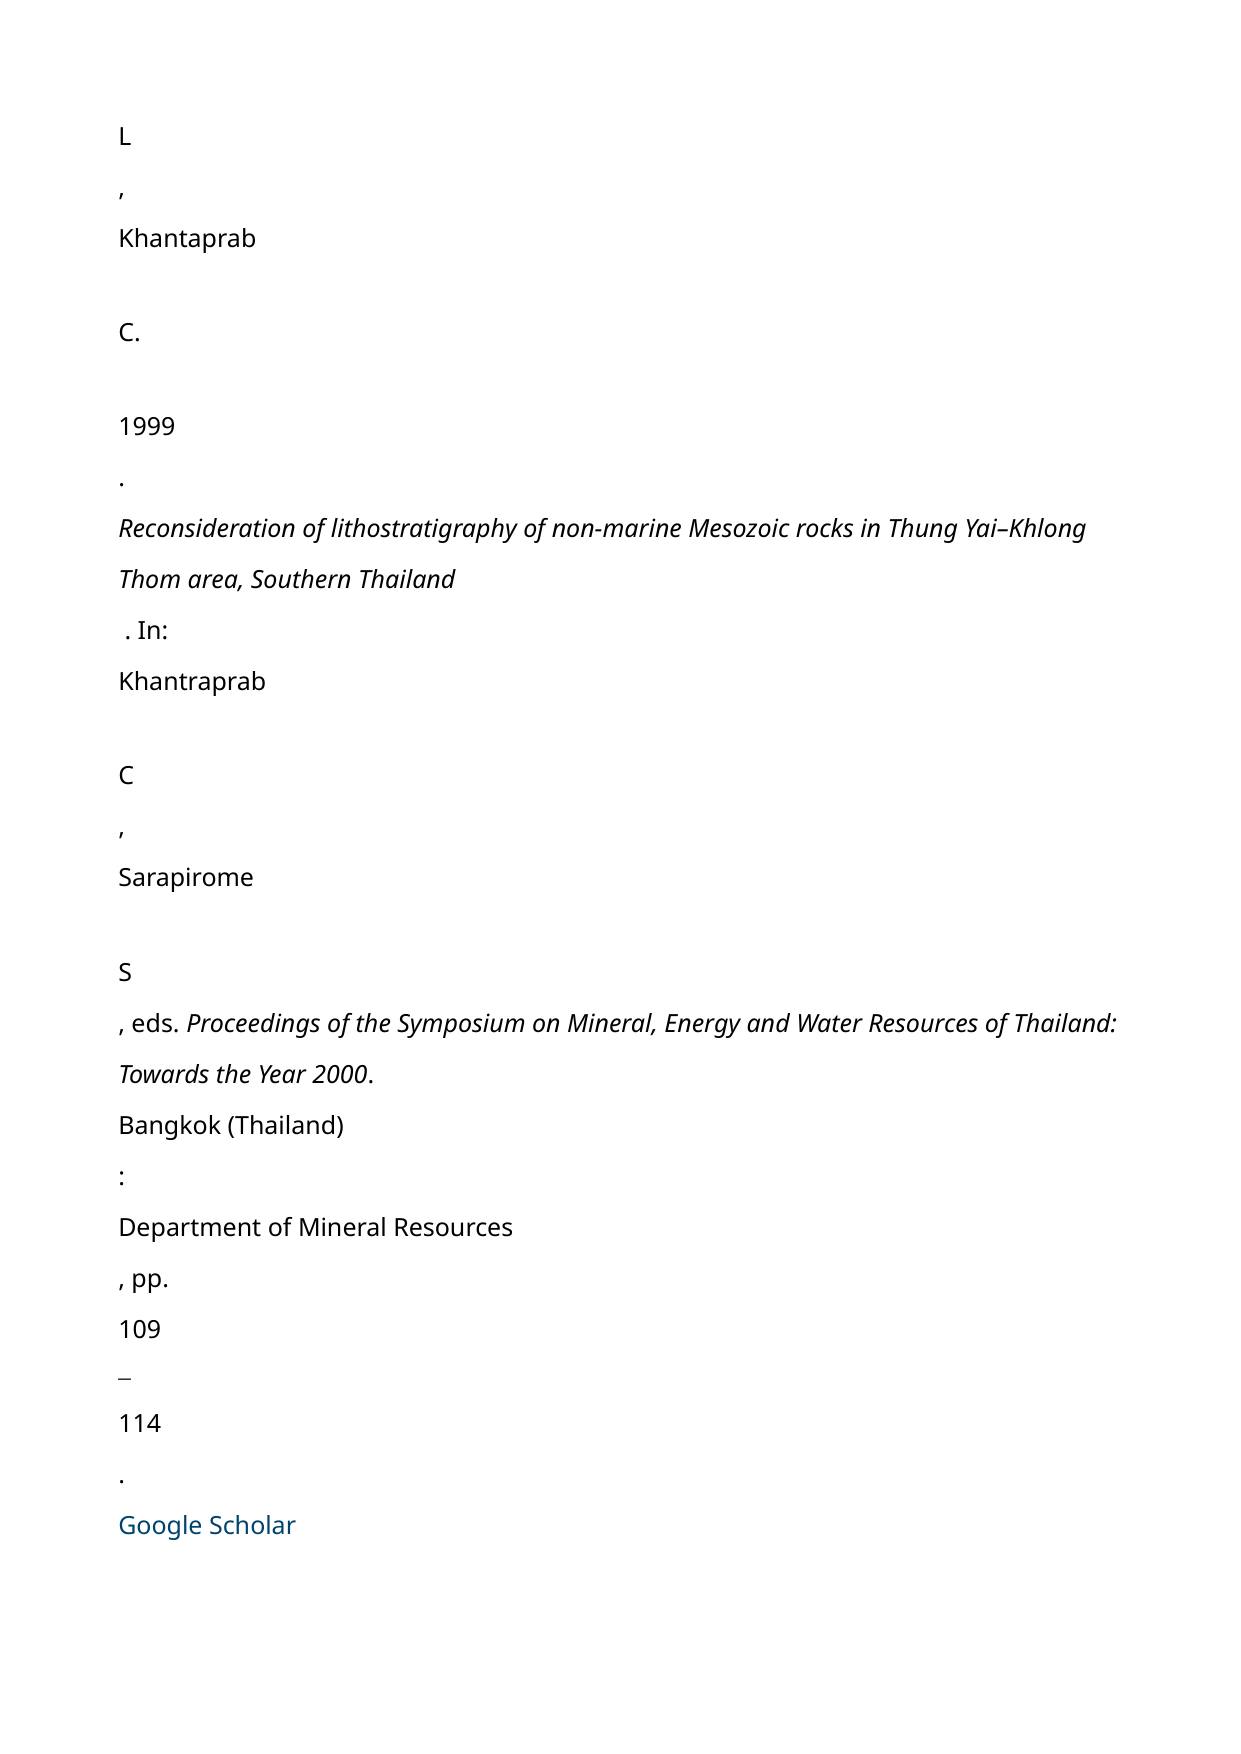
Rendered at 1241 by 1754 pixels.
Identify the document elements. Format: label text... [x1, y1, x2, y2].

text S [118, 954, 1122, 988]
text – [118, 1362, 1122, 1391]
text Department of Mineral Resources [118, 1209, 1122, 1243]
text : [118, 1158, 1122, 1192]
text 114 [118, 1406, 1122, 1440]
text Khantraprab [118, 664, 1122, 698]
text , [118, 809, 1122, 843]
text , pp. [118, 1260, 1122, 1294]
text L [118, 118, 1122, 152]
text Bangkok (Thailand) [118, 1107, 1122, 1141]
text Sarapirome [118, 860, 1122, 894]
text . [118, 1457, 1122, 1491]
text Reconsideration of lithostratigraphy of non-marine Mesozoic rocks in Thung Yai–Khlong Thom area, Southern Thailand [118, 511, 1122, 596]
text , eds. Proceedings of the Symposium on Mineral, Energy and Water Resources of Thailand: Towards the Year 2000. [118, 1005, 1122, 1090]
text Google Scholar [118, 1508, 1084, 1542]
text 1999 [118, 408, 1122, 443]
text Khantaprab [118, 220, 1122, 254]
text C. [118, 314, 1122, 348]
text . [118, 459, 1122, 494]
text , [118, 169, 1122, 203]
text 109 [118, 1311, 1122, 1346]
text C [118, 758, 1122, 792]
text . In: [118, 613, 1122, 647]
